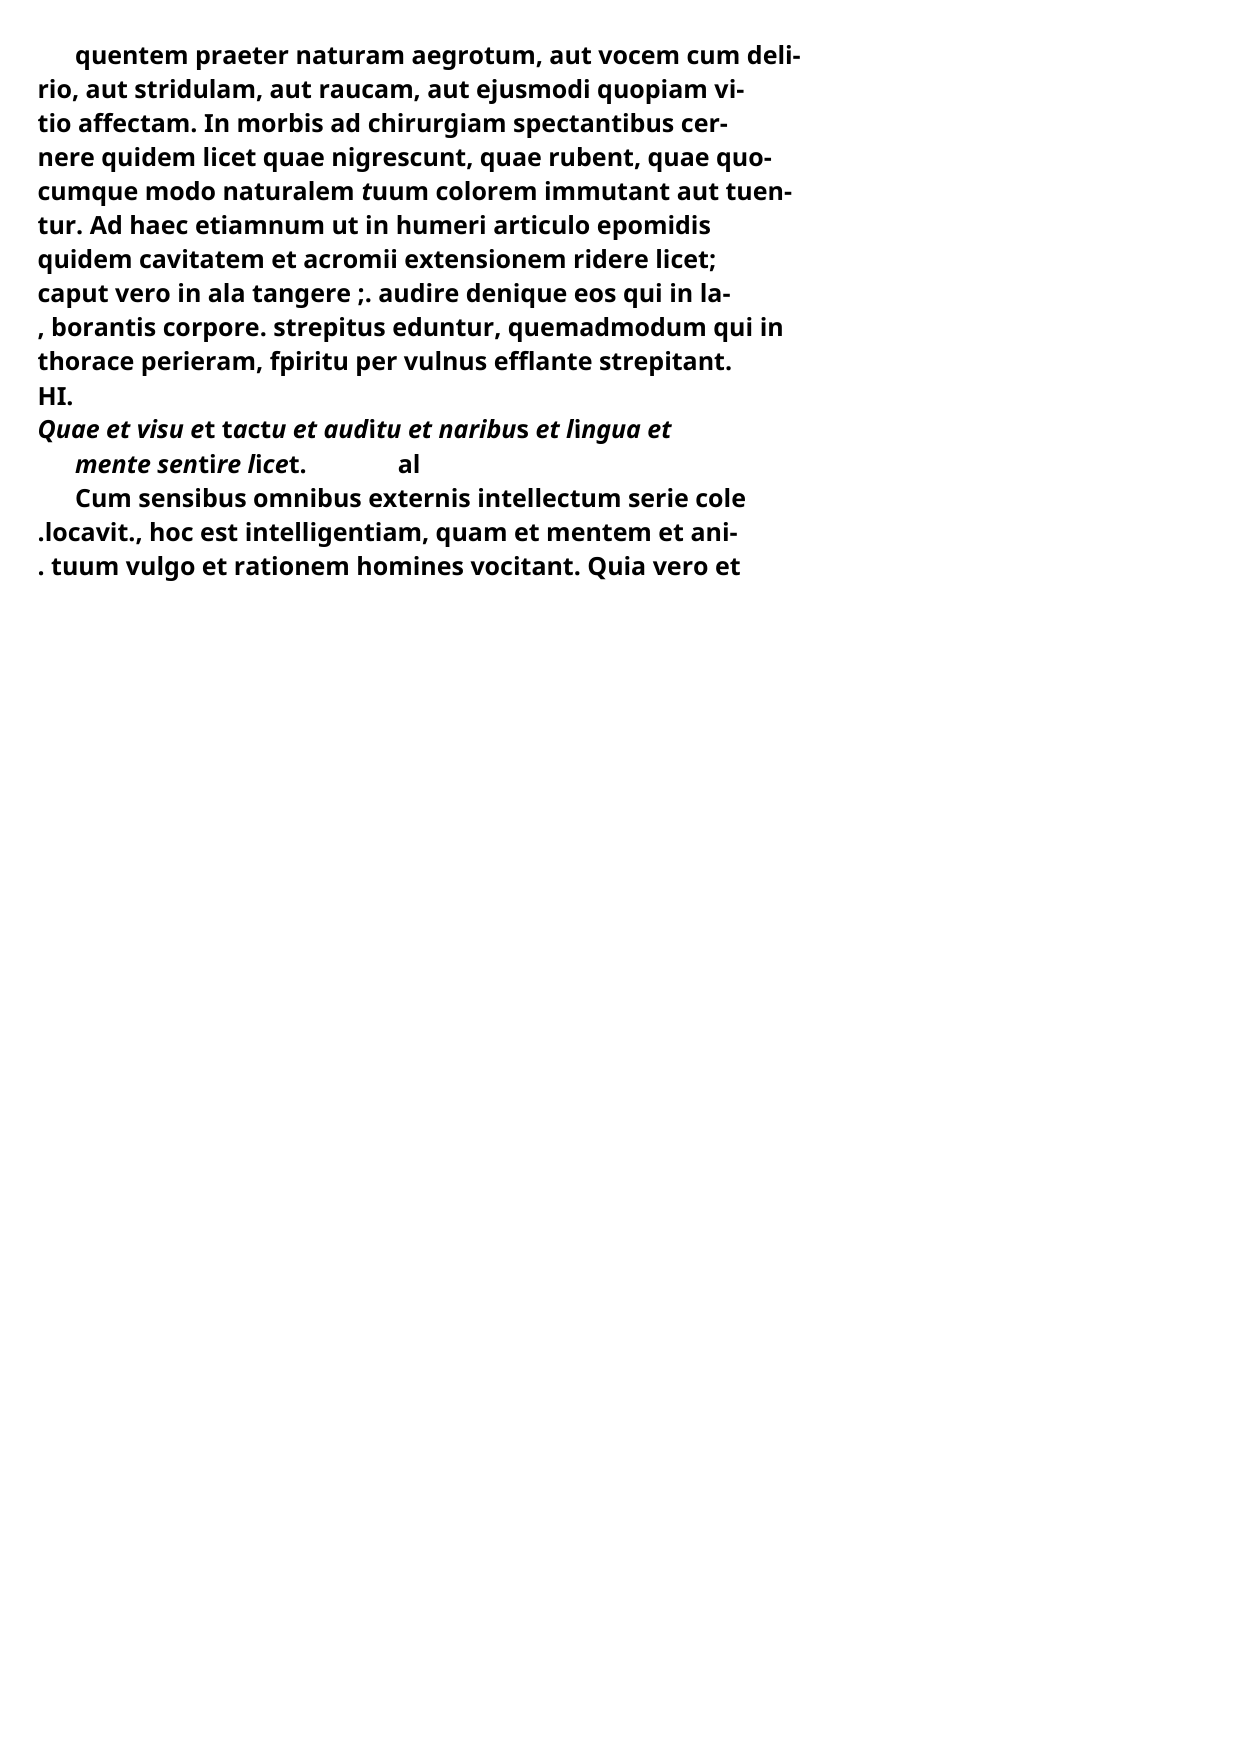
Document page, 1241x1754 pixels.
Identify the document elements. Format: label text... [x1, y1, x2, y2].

text quentem praeter naturam aegrotum, aut vocem cum deli- rio, aut stridulam, aut raucam, aut ejusmodi quopiam vi- tio affectam. In morbis ad chirurgiam spectantibus cer- nere quidem licet quae nigrescunt, quae rubent, quae quo- cumque modo naturalem tuum colorem immutant aut tuen- tur. Ad haec etiamnum ut in humeri articulo epomidis quidem cavitatem et acromii extensionem ridere licet; caput vero in ala tangere ;. audire denique eos qui in la- , borantis corpore. strepitus eduntur, quemadmodum qui in thorace perieram, fpiritu per vulnus efflante strepitant. [37, 37, 1203, 378]
text Cum sensibus omnibus externis intellectum serie cole .locavit., hoc est intelligentiam, quam et mentem et ani- . tuum vulgo et rationem homines vocitant. Quia vero et [37, 480, 1203, 582]
text HI. [37, 378, 1203, 412]
text Quae et visu et tactu et auditu et naribus et lingua et mente sentire licet. al [37, 412, 1203, 480]
